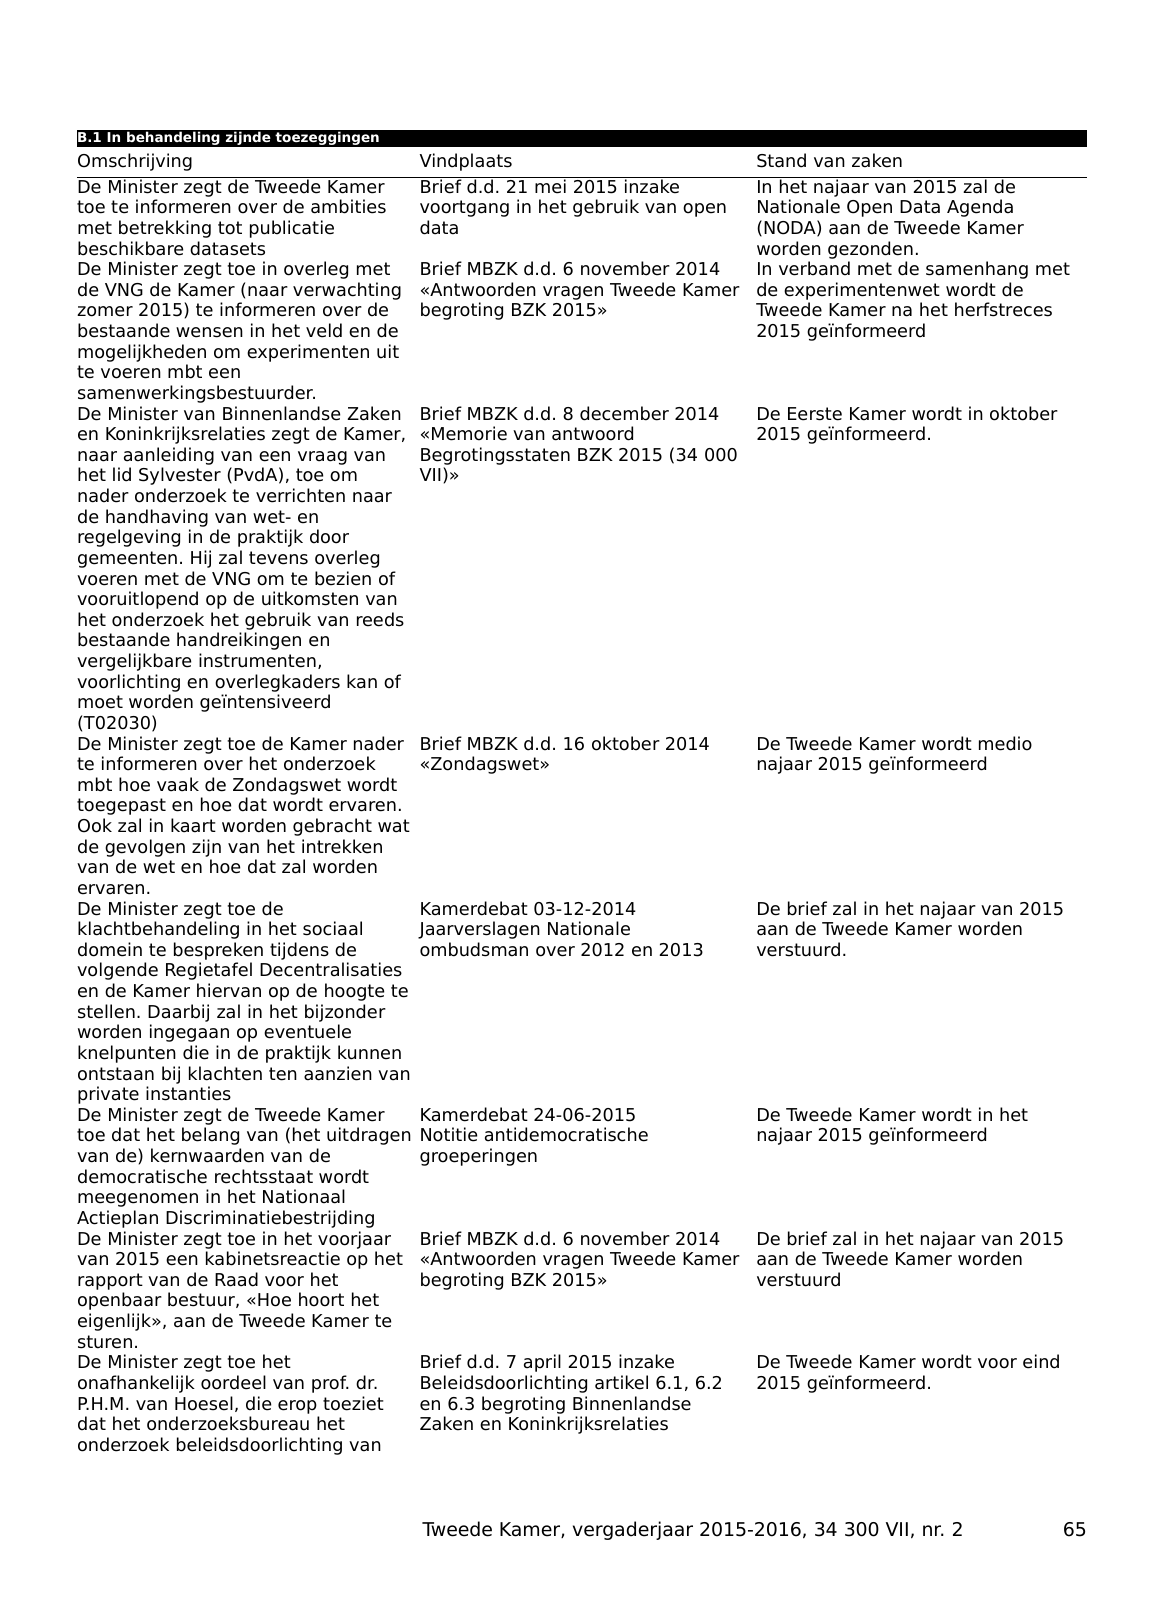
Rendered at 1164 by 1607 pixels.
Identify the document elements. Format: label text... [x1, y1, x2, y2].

table_cell Stand van zaken [750, 147, 1087, 177]
table_header B.1 In behandeling zijnde toezeggingen [77, 130, 1087, 146]
table_cell Brief MBZK d.d. 6 november 2014 «Antwoorden vragen Tweede Kamer begroting BZK 2015» [413, 1229, 750, 1352]
table_cell Brief MBZK d.d. 8 december 2014 «Memorie van antwoord Begrotingsstaten BZK 2015 (34 000 VII)» [413, 404, 750, 733]
table_cell De Tweede Kamer wordt medio najaar 2015 geïnformeerd [750, 734, 1087, 898]
table_cell In verband met de samenhang met de experimentenwet wordt de Tweede Kamer na het herfstreces 2015 geïnformeerd [750, 259, 1087, 403]
table_cell De Minister zegt toe de klachtbehandeling in het sociaal domein te bespreken tijdens de volgende Regietafel Decentralisaties en de Kamer hiervan op de hoogte te stellen. Daarbij zal in het bijzonder worden ingegaan op eventuele knelpunten die in de praktijk kunnen ontstaan bij klachten ten aanzien van private instanties [77, 899, 413, 1105]
table_cell De Minister zegt de Tweede Kamer toe te informeren over de ambities met betrekking tot publicatie beschikbare datasets [77, 178, 413, 259]
table_cell De Minister zegt toe het onafhankelijk oordeel van prof. dr. P.H.M. van Hoesel, die erop toeziet dat het onderzoeksbureau het onderzoek beleidsdoorlichting van [77, 1352, 413, 1455]
table_cell Brief MBZK d.d. 16 oktober 2014 «Zondagswet» [413, 734, 750, 898]
table_cell Brief MBZK d.d. 6 november 2014 «Antwoorden vragen Tweede Kamer begroting BZK 2015» [413, 259, 750, 403]
table_cell De Eerste Kamer wordt in oktober 2015 geïnformeerd. [750, 404, 1087, 733]
table_cell De brief zal in het najaar van 2015 aan de Tweede Kamer worden verstuurd [750, 1229, 1087, 1352]
table_cell Vindplaats [413, 147, 750, 177]
table_cell De Minister zegt toe in overleg met de VNG de Kamer (naar verwachting zomer 2015) te informeren over de bestaande wensen in het veld en de mogelijkheden om experimenten uit te voeren mbt een samenwerkingsbestuurder. [77, 259, 413, 403]
table_cell De Minister zegt de Tweede Kamer toe dat het belang van (het uitdragen van de) kernwaarden van de democratische rechtsstaat wordt meegenomen in het Nationaal Actieplan Discriminatiebestrijding [77, 1105, 413, 1228]
table_cell De Tweede Kamer wordt in het najaar 2015 geïnformeerd [750, 1105, 1087, 1228]
table_cell Brief d.d. 7 april 2015 inzake Beleidsdoorlichting artikel 6.1, 6.2 en 6.3 begroting Binnenlandse Zaken en Koninkrijksrelaties [413, 1352, 750, 1455]
table_cell De Minister van Binnenlandse Zaken en Koninkrijksrelaties zegt de Kamer, naar aanleiding van een vraag van het lid Sylvester (PvdA), toe om nader onderzoek te verrichten naar de handhaving van wet- en regelgeving in de praktijk door gemeenten. Hij zal tevens overleg voeren met de VNG om te bezien of vooruitlopend op de uitkomsten van het onderzoek het gebruik van reeds bestaande handreikingen en vergelijkbare instrumenten, voorlichting en overlegkaders kan of moet worden geïntensiveerd (T02030) [77, 404, 413, 733]
table_cell Omschrijving [77, 147, 413, 177]
table_cell In het najaar van 2015 zal de Nationale Open Data Agenda (NODA) aan de Tweede Kamer worden gezonden. [750, 178, 1087, 259]
table_cell De Minister zegt toe de Kamer nader te informeren over het onderzoek mbt hoe vaak de Zondagswet wordt toegepast en hoe dat wordt ervaren. Ook zal in kaart worden gebracht wat de gevolgen zijn van het intrekken van de wet en hoe dat zal worden ervaren. [77, 734, 413, 898]
table_cell Brief d.d. 21 mei 2015 inzake voortgang in het gebruik van open data [413, 178, 750, 259]
table_cell De Minister zegt toe in het voorjaar van 2015 een kabinetsreactie op het rapport van de Raad voor het openbaar bestuur, «Hoe hoort het eigenlijk», aan de Tweede Kamer te sturen. [77, 1229, 413, 1352]
table_cell Kamerdebat 24-06-2015 Notitie antidemocratische groeperingen [413, 1105, 750, 1228]
table_cell De brief zal in het najaar van 2015 aan de Tweede Kamer worden verstuurd. [750, 899, 1087, 1105]
table_cell De Tweede Kamer wordt voor eind 2015 geïnformeerd. [750, 1352, 1087, 1455]
table_cell Kamerdebat 03-12-2014 Jaarverslagen Nationale ombudsman over 2012 en 2013 [413, 899, 750, 1105]
